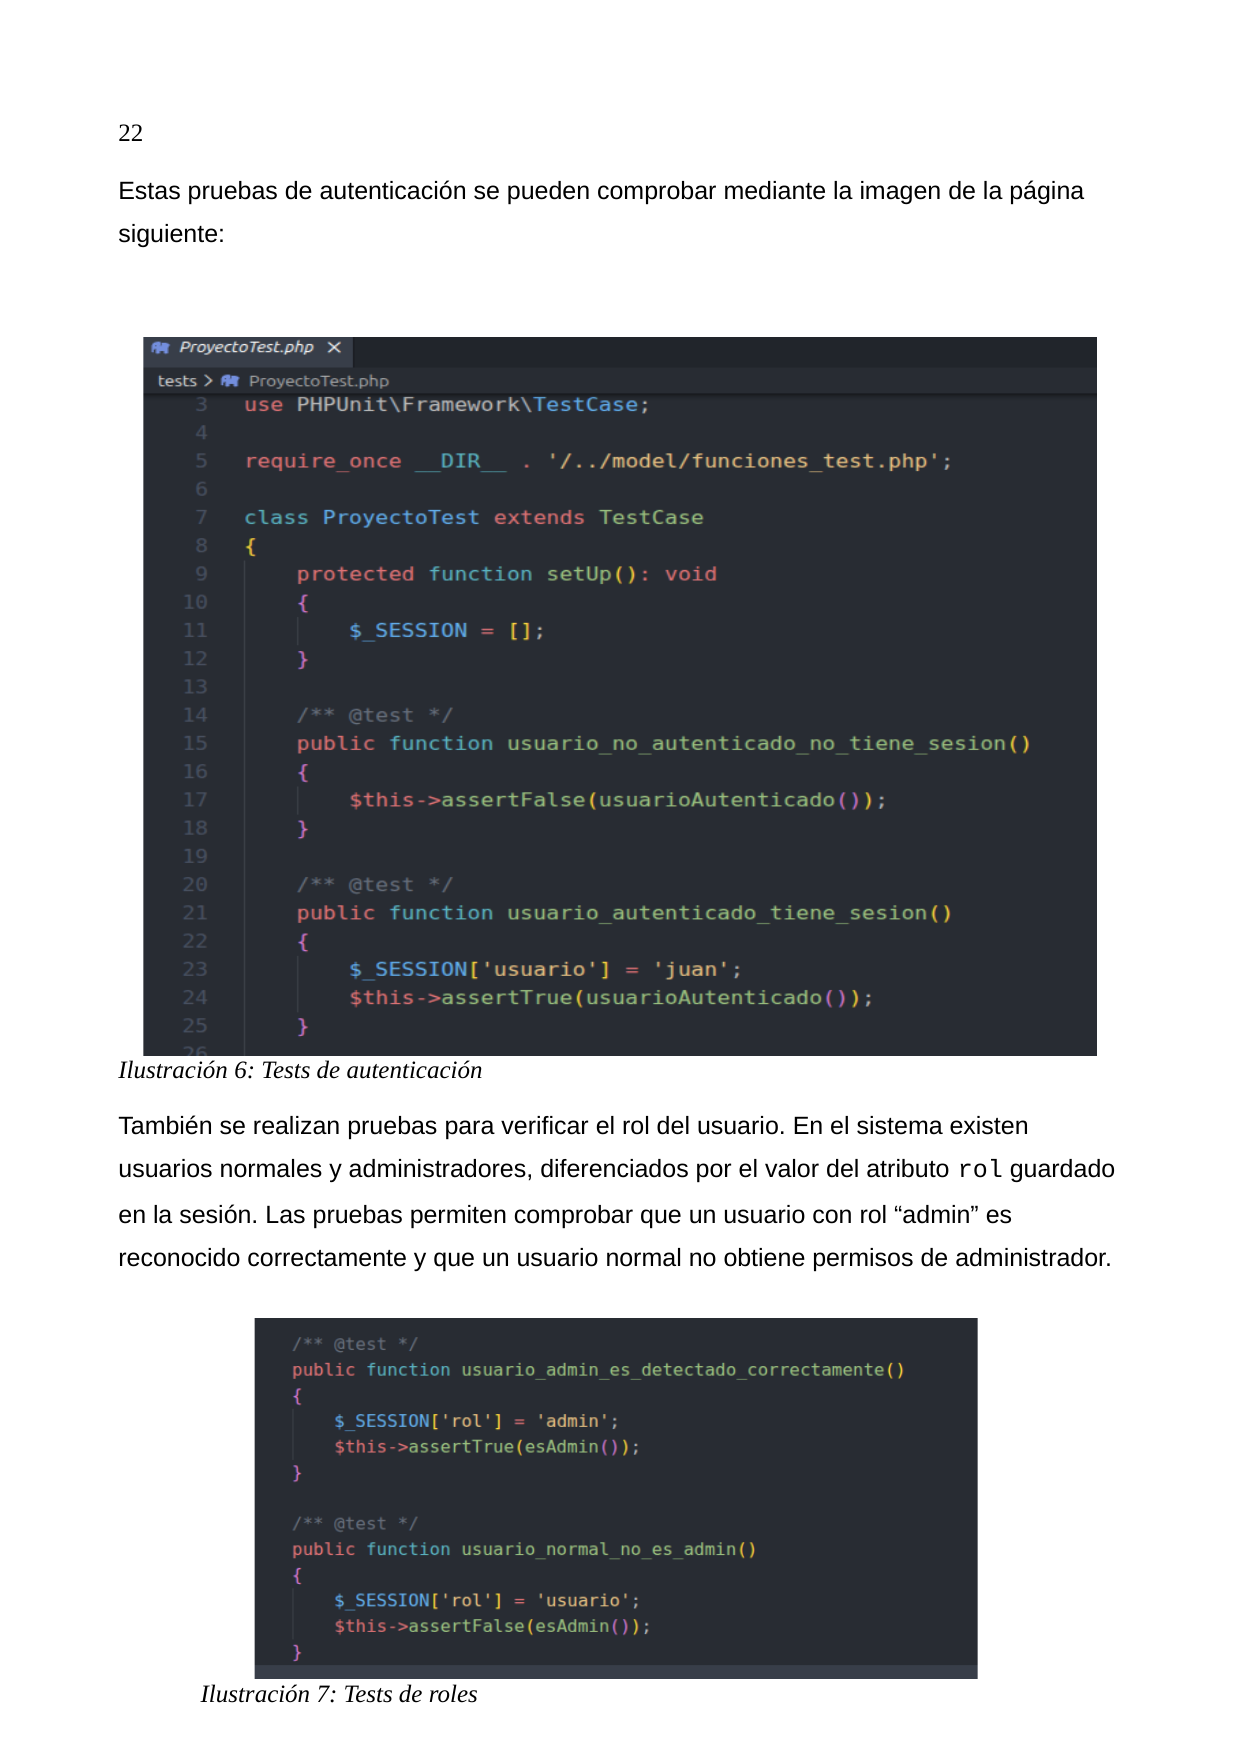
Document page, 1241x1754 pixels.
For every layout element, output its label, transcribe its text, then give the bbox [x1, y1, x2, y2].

picture [254, 1318, 978, 1679]
text Estas pruebas de autenticación se pueden comprobar mediante la imagen de la página siguiente: [118, 176, 1122, 248]
text Ilustración 6: Tests de autenticación [118, 1056, 1122, 1084]
text Ilustración 7: Tests de roles [200, 1679, 1032, 1708]
text [200, 1306, 1032, 1318]
text También se realizan pruebas para verificar el rol del usuario. En el sistema existen usuarios normales y administradores, diferenciados por el valor del atributo rol guardado en la sesión. Las pruebas permiten comprobar que un usuario con rol “admin” es reconocido correctamente y que un usuario normal no obtiene permisos de administrador. [118, 1097, 1122, 1272]
picture [143, 337, 1097, 1056]
